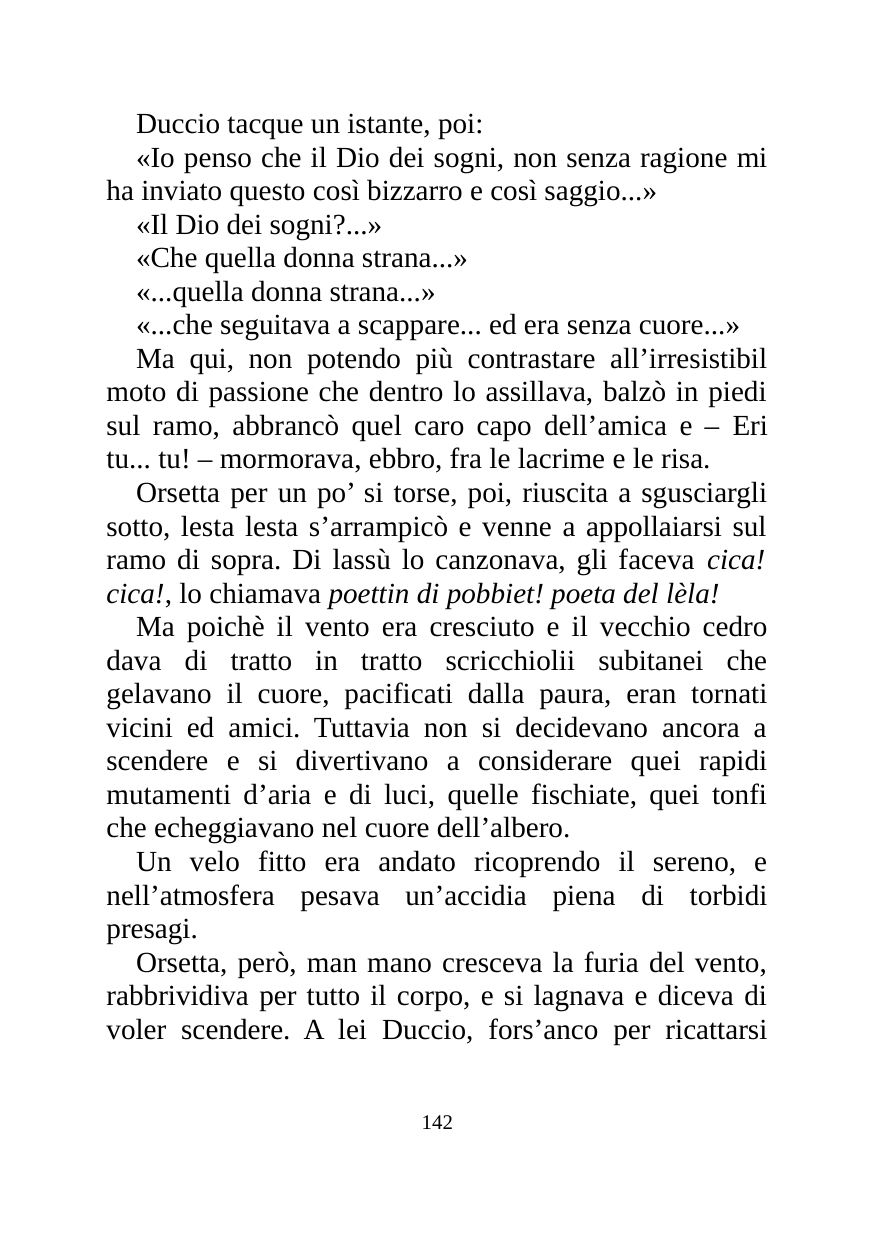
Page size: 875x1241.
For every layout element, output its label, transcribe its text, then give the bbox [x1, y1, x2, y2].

text «...quella donna strana...» [106, 274, 768, 307]
text Duccio tacque un istante, poi: [106, 106, 768, 140]
text Orsetta per un po’ si torse, poi, riuscita a sgusciargli sotto, lesta lesta s’arrampicò e venne a appollaiarsi sul ramo di sopra. Di lassù lo canzonava, gli faceva cica! cica!, lo chiamava poettin di pobbiet! poeta del lèla! [106, 475, 768, 609]
text «Che quella donna strana...» [106, 240, 768, 274]
text Orsetta, però, man mano cresceva la furia del vento, rabbrividiva per tutto il corpo, e si lagnava e diceva di voler scendere. A lei Duccio, fors’anco per ricattarsi [106, 945, 768, 1045]
text Ma poichè il vento era cresciuto e il vecchio cedro dava di tratto in tratto scricchiolii subitanei che gelavano il cuore, pacificati dalla paura, eran tornati vicini ed amici. Tuttavia non si decidevano ancora a scendere e si divertivano a considerare quei rapidi mutamenti d’aria e di luci, quelle fischiate, quei tonfi che echeggiavano nel cuore dell’albero. [106, 609, 768, 844]
text «Il Dio dei sogni?...» [106, 207, 768, 240]
text Ma qui, non potendo più contrastare all’irresistibil moto di passione che dentro lo assillava, balzò in piedi sul ramo, abbrancò quel caro capo dell’amica e – Eri tu... tu! – mormorava, ebbro, fra le lacrime e le risa. [106, 341, 768, 475]
text Un velo fitto era andato ricoprendo il sereno, e nell’atmosfera pesava un’accidia piena di torbidi presagi. [106, 844, 768, 945]
text «...che seguitava a scappare... ed era senza cuore...» [106, 307, 768, 341]
text «Io penso che il Dio dei sogni, non senza ragione mi ha inviato questo così bizzarro e così saggio...» [106, 140, 768, 207]
